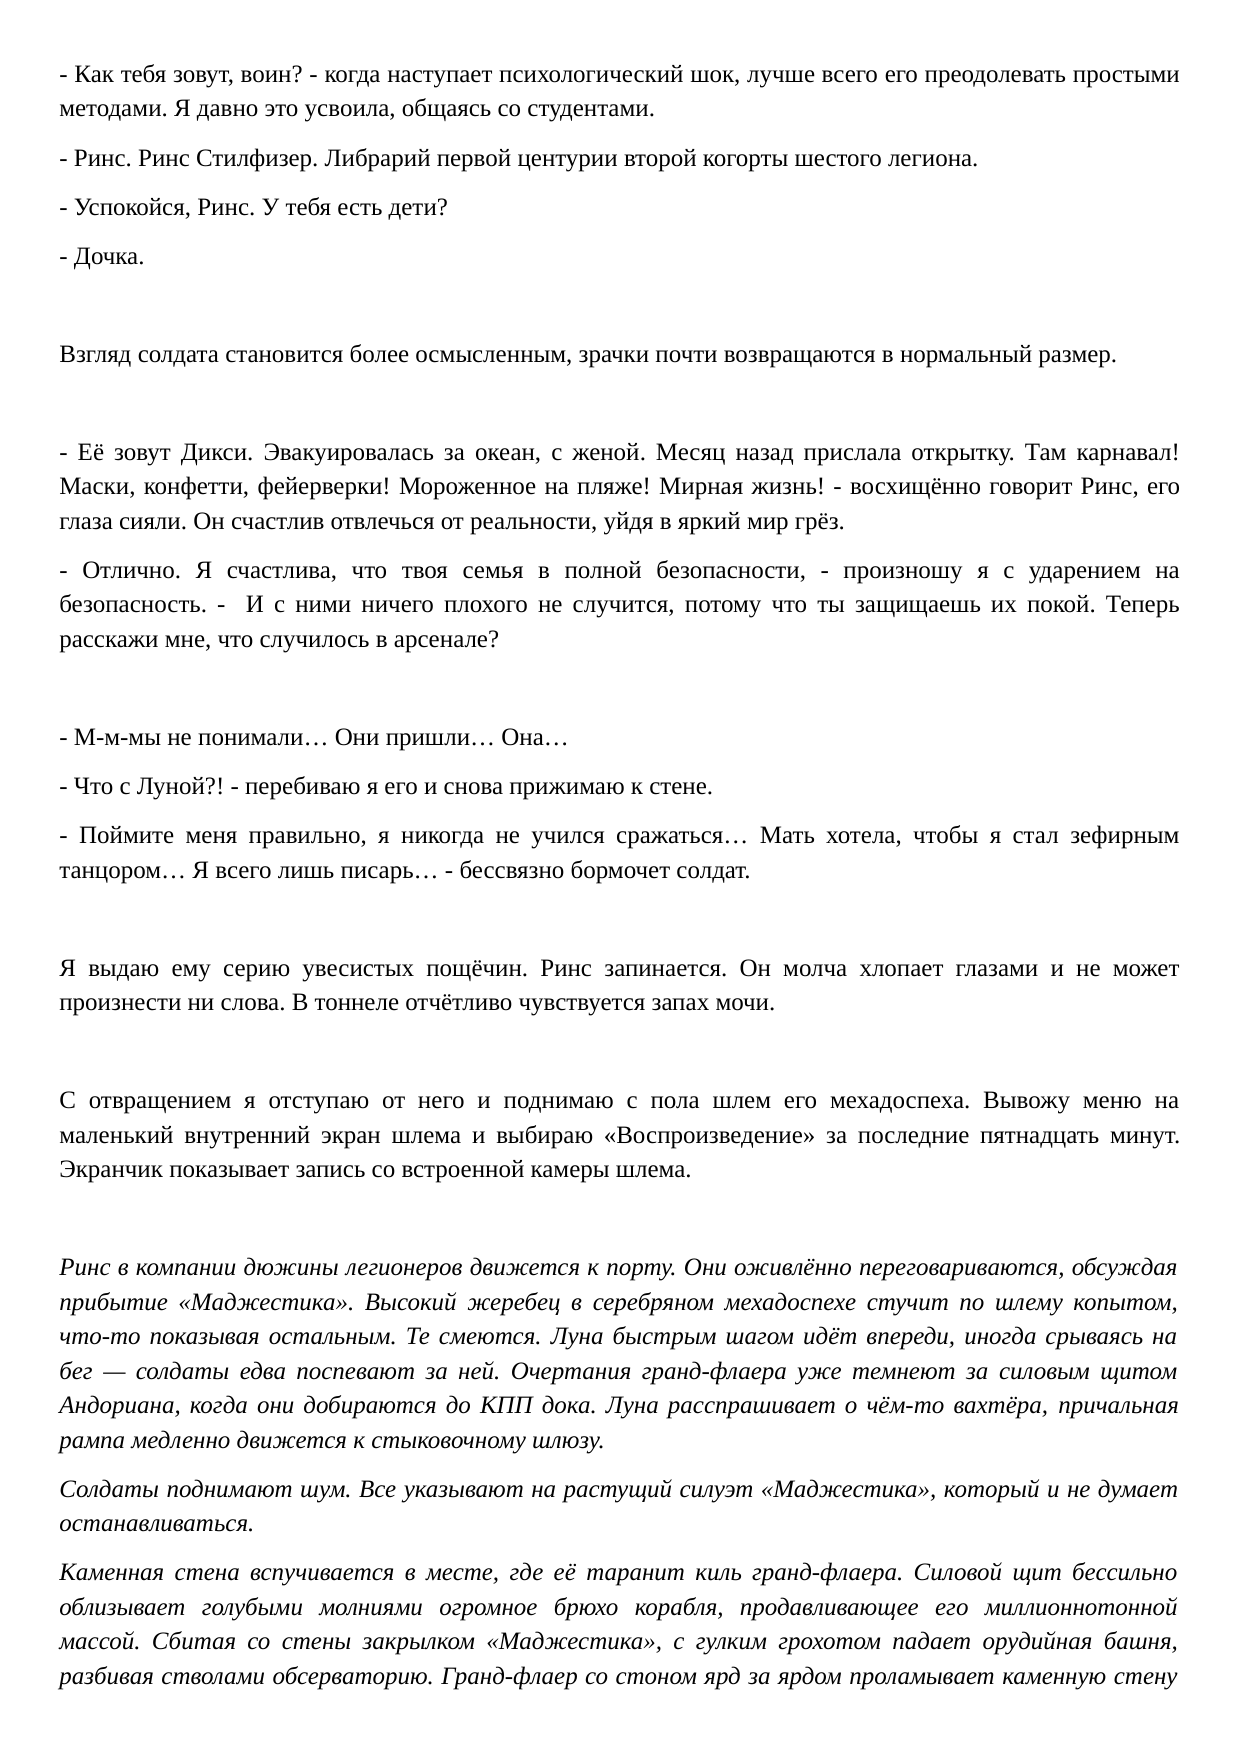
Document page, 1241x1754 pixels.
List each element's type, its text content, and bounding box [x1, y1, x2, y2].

text - Дочка. [59, 241, 1181, 269]
text С отвращением я отступаю от него и поднимаю с пола шлем его мехадоспеха. Вывожу меню на маленький внутренний экран шлема и выбираю «Воспроизведение» за последние пятнадцать минут. Экранчик показывает запись со встроенной камеры шлема. [59, 1085, 1181, 1183]
text - Успокойся, Ринс. У тебя есть дети? [59, 192, 1181, 220]
text Каменная стена вспучивается в месте, где её таранит киль гранд-флаера. Силовой щит бессильно облизывает голубыми молниями огромное брюхо корабля, продавливающее его миллионнотонной массой. Сбитая со стены закрылком «Маджестика», с гулким грохотом падает орудийная башня, разбивая стволами обсерваторию. Гранд-флаер со стоном ярд за ярдом проламывает каменную стену [59, 1557, 1181, 1690]
text Взгляд солдата становится более осмысленным, зрачки почти возвращаются в нормальный размер. [59, 339, 1181, 368]
text - Отлично. Я счастлива, что твоя семья в полной безопасности, - произношу я с ударением на безопасность. - И с ними ничего плохого не случится, потому что ты защищаешь их покой. Теперь расскажи мне, что случилось в арсенале? [59, 555, 1181, 653]
text Солдаты поднимают шум. Все указывают на растущий силуэт «Маджестика», который и не думает останавливаться. [59, 1474, 1181, 1537]
text Ринс в компании дюжины легионеров движется к порту. Они оживлённо переговариваются, обсуждая прибытие «Маджестика». Высокий жеребец в серебряном мехадоспехе стучит по шлему копытом, что-то показывая остальным. Те смеются. Луна быстрым шагом идёт впереди, иногда срываясь на бег — солдаты едва поспевают за ней. Очертания гранд-флаера уже темнеют за силовым щитом Андориана, когда они добираются до КПП дока. Луна расспрашивает о чём-то вахтёра, причальная рампа медленно движется к стыковочному шлюзу. [59, 1252, 1181, 1454]
text Я выдаю ему серию увесистых пощёчин. Ринс запинается. Он молча хлопает глазами и не может произнести ни слова. В тоннеле отчётливо чувствуется запах мочи. [59, 953, 1181, 1016]
text - М-м-мы не понимали… Они пришли… Она… [59, 722, 1181, 751]
text - Ринс. Ринс Стилфизер. Либрарий первой центурии второй когорты шестого легиона. [59, 143, 1181, 171]
text - Как тебя зовут, воин? - когда наступает психологический шок, лучше всего его преодолевать простыми методами. Я давно это усвоила, общаясь со студентами. [59, 59, 1181, 122]
text - Поймите меня правильно, я никогда не учился сражаться… Мать хотела, чтобы я стал зефирным танцором… Я всего лишь писарь… - бессвязно бормочет солдат. [59, 820, 1181, 883]
text - Что с Луной?! - перебиваю я его и снова прижимаю к стене. [59, 771, 1181, 800]
text - Её зовут Дикси. Эвакуировалась за океан, с женой. Месяц назад прислала открытку. Там карнавал! Маски, конфетти, фейерверки! Мороженное на пляже! Мирная жизнь! - восхищённо говорит Ринс, его глаза сияли. Он счастлив отвлечься от реальности, уйдя в яркий мир грёз. [59, 437, 1181, 535]
